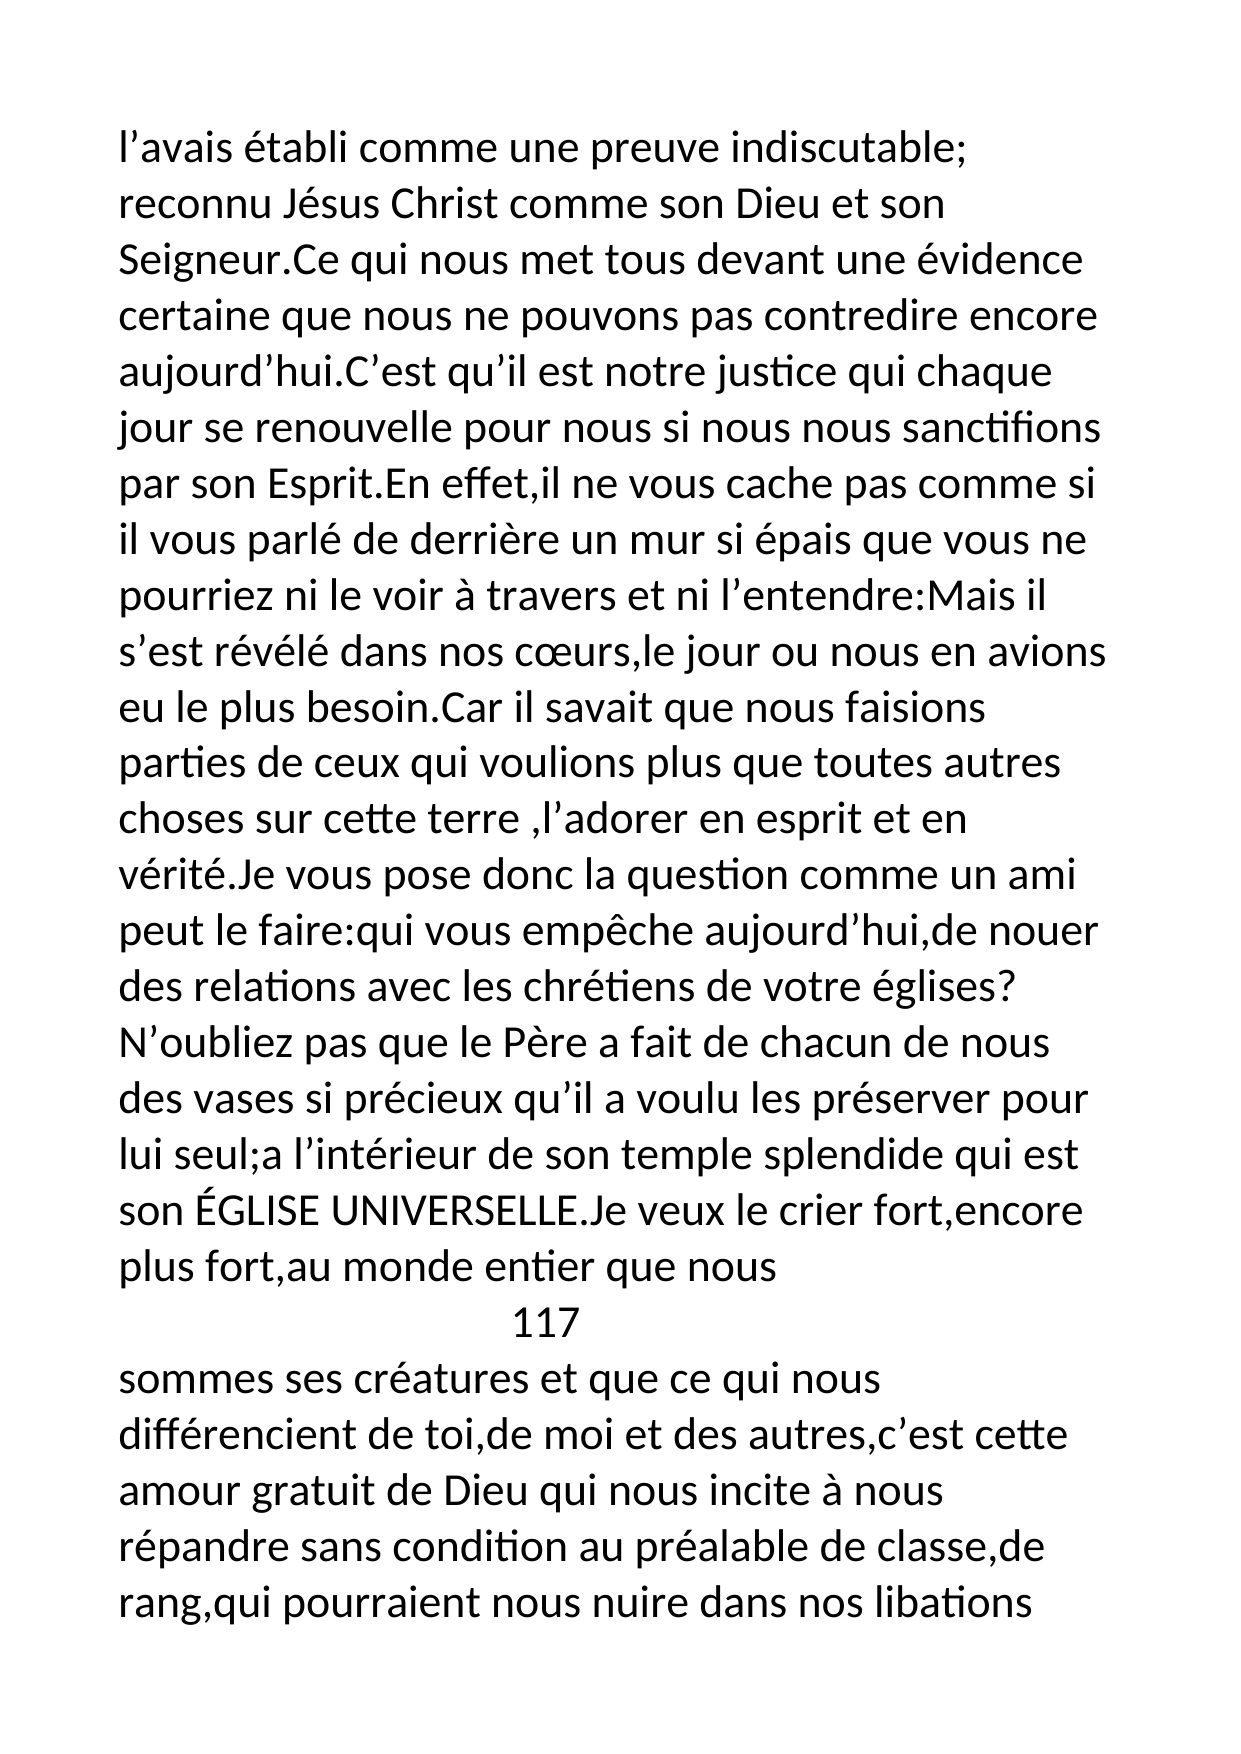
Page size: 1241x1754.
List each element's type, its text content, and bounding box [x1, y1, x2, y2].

text sommes ses créatures et que ce qui nous différencient de toi,de moi et des autres,c’est cette amour gratuit de Dieu qui nous incite à nous répandre sans condition au préalable de classe,de rang,qui pourraient nous nuire dans nos libations [118, 1349, 1122, 1628]
text 117 [118, 1293, 1122, 1349]
text l’avais établi comme une preuve indiscutable; reconnu Jésus Christ comme son Dieu et son Seigneur.Ce qui nous met tous devant une évidence certaine que nous ne pouvons pas contredire encore aujourd’hui.C’est qu’il est notre justice qui chaque jour se renouvelle pour nous si nous nous sanctifions par son Esprit.En effet,il ne vous cache pas comme si il vous parlé de derrière un mur si épais que vous ne pourriez ni le voir à travers et ni l’entendre:Mais il s’est révélé dans nos cœurs,le jour ou nous en avions eu le plus besoin.Car il savait que nous faisions parties de ceux qui voulions plus que toutes autres choses sur cette terre ,l’adorer en esprit et en vérité.Je vous pose donc la question comme un ami peut le faire:qui vous empêche aujourd’hui,de nouer des relations avec les chrétiens de votre églises?N’oubliez pas que le Père a fait de chacun de nous des vases si précieux qu’il a voulu les préserver pour lui seul;a l’intérieur de son temple splendide qui est son ÉGLISE UNIVERSELLE.Je veux le crier fort,encore plus fort,au monde entier que nous [118, 118, 1122, 1293]
